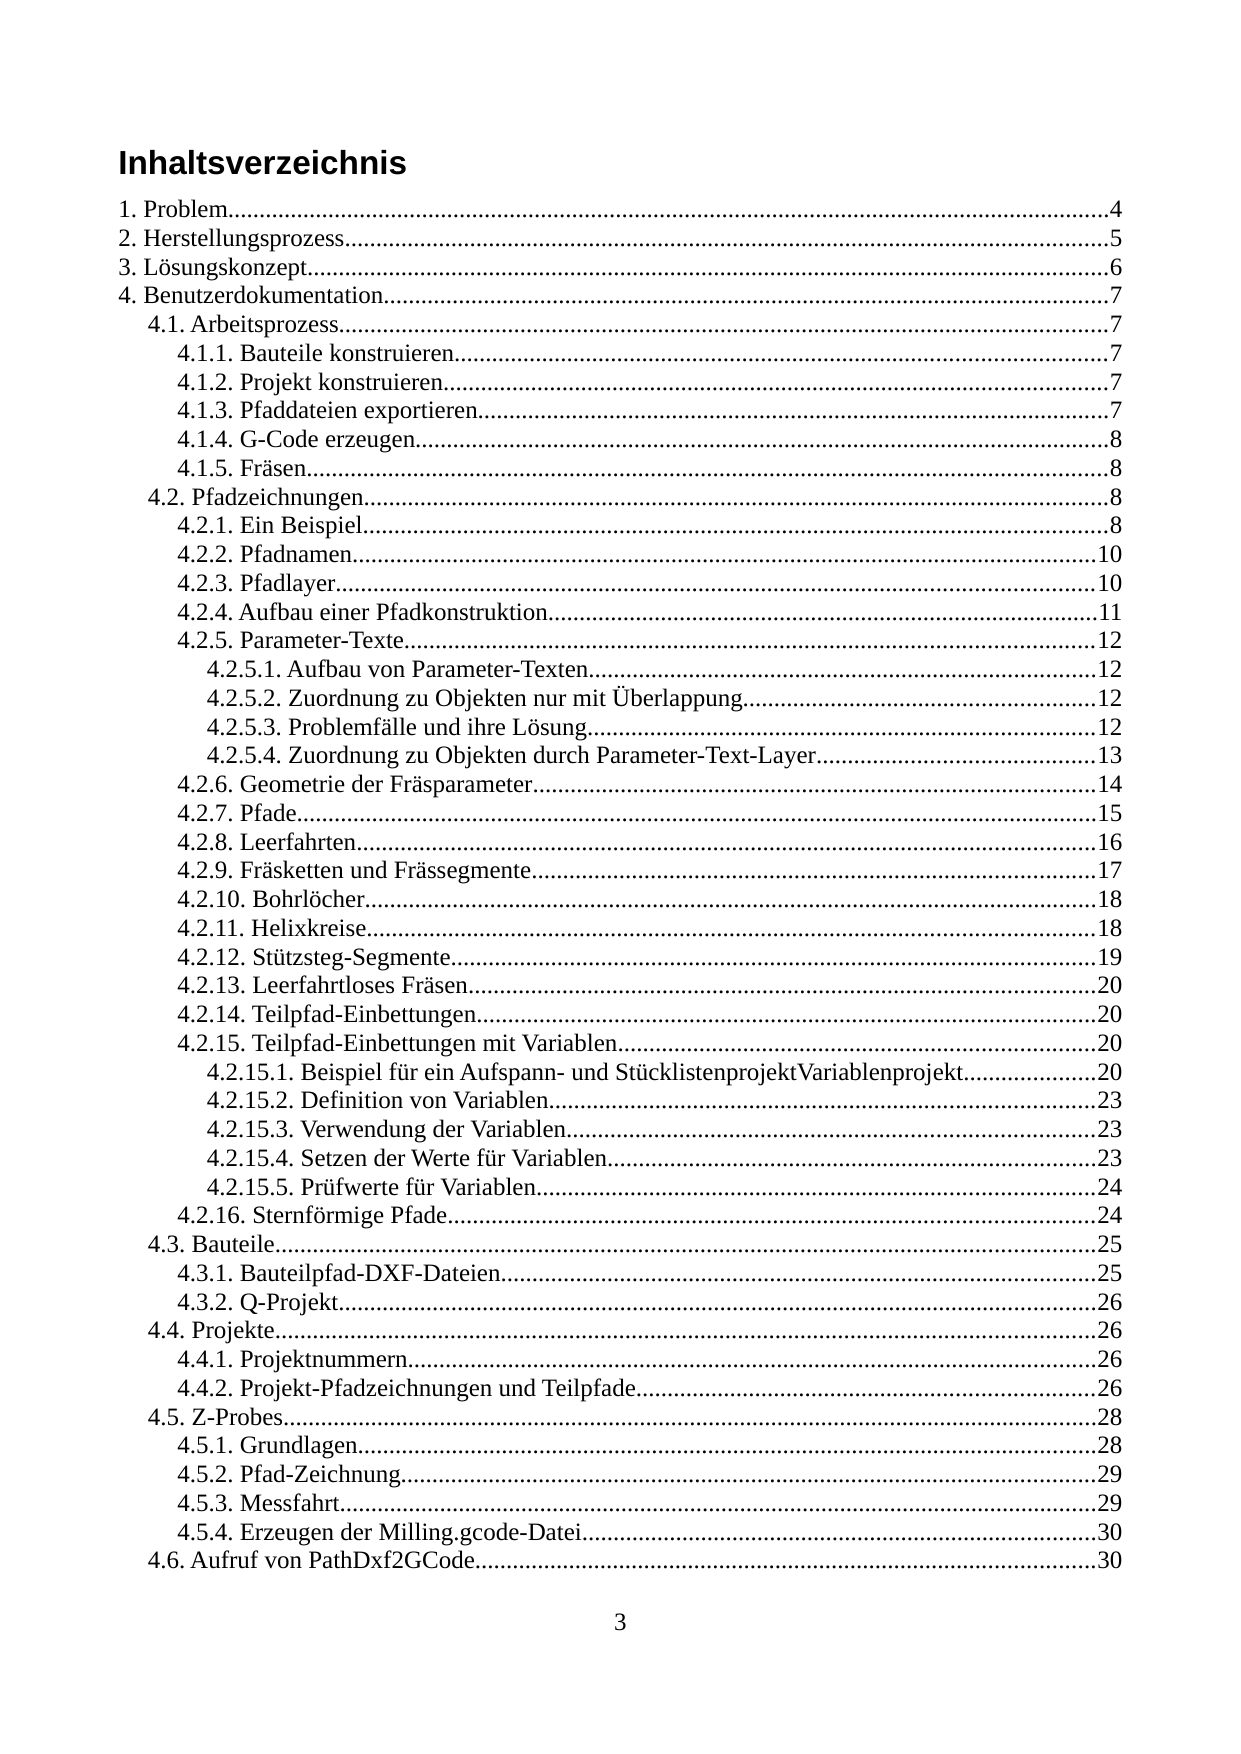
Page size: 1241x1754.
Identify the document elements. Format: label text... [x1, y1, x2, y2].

text 4.2.15.5. Prüfwerte für Variablen 24 [207, 1172, 1122, 1200]
text 4.2.5. Parameter-Texte 12 [177, 625, 1122, 654]
text 4.2.16. Sternförmige Pfade 24 [177, 1200, 1122, 1229]
text 4.2.5.3. Problemfälle und ihre Lösung 12 [207, 712, 1122, 740]
text 4.2.8. Leerfahrten 16 [177, 827, 1122, 855]
text 4.2.5.4. Zuordnung zu Objekten durch Parameter-Text-Layer 13 [207, 740, 1122, 769]
text 4.2.15.1. Beispiel für ein Aufspann- und StücklistenprojektVariablenprojekt 20 [207, 1057, 1122, 1085]
text 4.2.5.2. Zuordnung zu Objekten nur mit Überlappung 12 [207, 683, 1122, 712]
text 4.2.14. Teilpfad-Einbettungen 20 [177, 999, 1122, 1028]
text 4.6. Aufruf von PathDxf2GCode 30 [148, 1545, 1122, 1574]
text 4.5.4. Erzeugen der Milling.gcode-Datei 30 [177, 1517, 1122, 1545]
text 4.2.5.1. Aufbau von Parameter-Texten 12 [207, 654, 1122, 683]
text 4.1.3. Pfaddateien exportieren 7 [177, 395, 1122, 424]
text 3. Lösungskonzept 6 [118, 252, 1122, 280]
text 4.1.2. Projekt konstruieren 7 [177, 367, 1122, 395]
text 4.3. Bauteile 25 [148, 1229, 1122, 1258]
text 4.2.9. Fräsketten und Frässegmente 17 [177, 855, 1122, 884]
text 4.2.11. Helixkreise 18 [177, 913, 1122, 942]
text 4.1. Arbeitsprozess 7 [148, 309, 1122, 338]
subtitle Inhaltsverzeichnis [118, 143, 1122, 182]
text 4.2.3. Pfadlayer 10 [177, 568, 1122, 597]
text 4.2.15.3. Verwendung der Variablen 23 [207, 1114, 1122, 1143]
text 4.2.2. Pfadnamen 10 [177, 539, 1122, 568]
text 2. Herstellungsprozess 5 [118, 223, 1122, 252]
text 4.2.6. Geometrie der Fräsparameter 14 [177, 769, 1122, 798]
text 4.3.1. Bauteilpfad-DXF-Dateien 25 [177, 1258, 1122, 1287]
text 4.2.7. Pfade 15 [177, 798, 1122, 827]
text 4.5. Z-Probes 28 [148, 1402, 1122, 1430]
text 4.2.13. Leerfahrtloses Fräsen 20 [177, 970, 1122, 999]
text 4.2.10. Bohrlöcher 18 [177, 884, 1122, 913]
text 4.4.1. Projektnummern 26 [177, 1344, 1122, 1373]
text 4.2.12. Stützsteg-Segmente 19 [177, 942, 1122, 970]
text 4.1.5. Fräsen 8 [177, 453, 1122, 482]
text 4.1.1. Bauteile konstruieren 7 [177, 338, 1122, 367]
text 4.2.4. Aufbau einer Pfadkonstruktion 11 [177, 597, 1122, 625]
text 4. Benutzerdokumentation 7 [118, 280, 1122, 309]
text 4.4.2. Projekt-Pfadzeichnungen und Teilpfade 26 [177, 1373, 1122, 1402]
text 4.2.15. Teilpfad-Einbettungen mit Variablen 20 [177, 1028, 1122, 1057]
text 4.2.1. Ein Beispiel 8 [177, 510, 1122, 539]
text 4.2.15.4. Setzen der Werte für Variablen 23 [207, 1143, 1122, 1172]
text 4.1.4. G-Code erzeugen 8 [177, 424, 1122, 453]
text 1. Problem 4 [118, 194, 1122, 223]
text 4.5.2. Pfad-Zeichnung 29 [177, 1459, 1122, 1488]
text 4.3.2. Q-Projekt 26 [177, 1287, 1122, 1315]
text 4.2. Pfadzeichnungen 8 [148, 482, 1122, 510]
text 4.4. Projekte 26 [148, 1315, 1122, 1344]
text 4.5.1. Grundlagen 28 [177, 1430, 1122, 1459]
text 4.2.15.2. Definition von Variablen 23 [207, 1085, 1122, 1114]
text 4.5.3. Messfahrt 29 [177, 1488, 1122, 1517]
